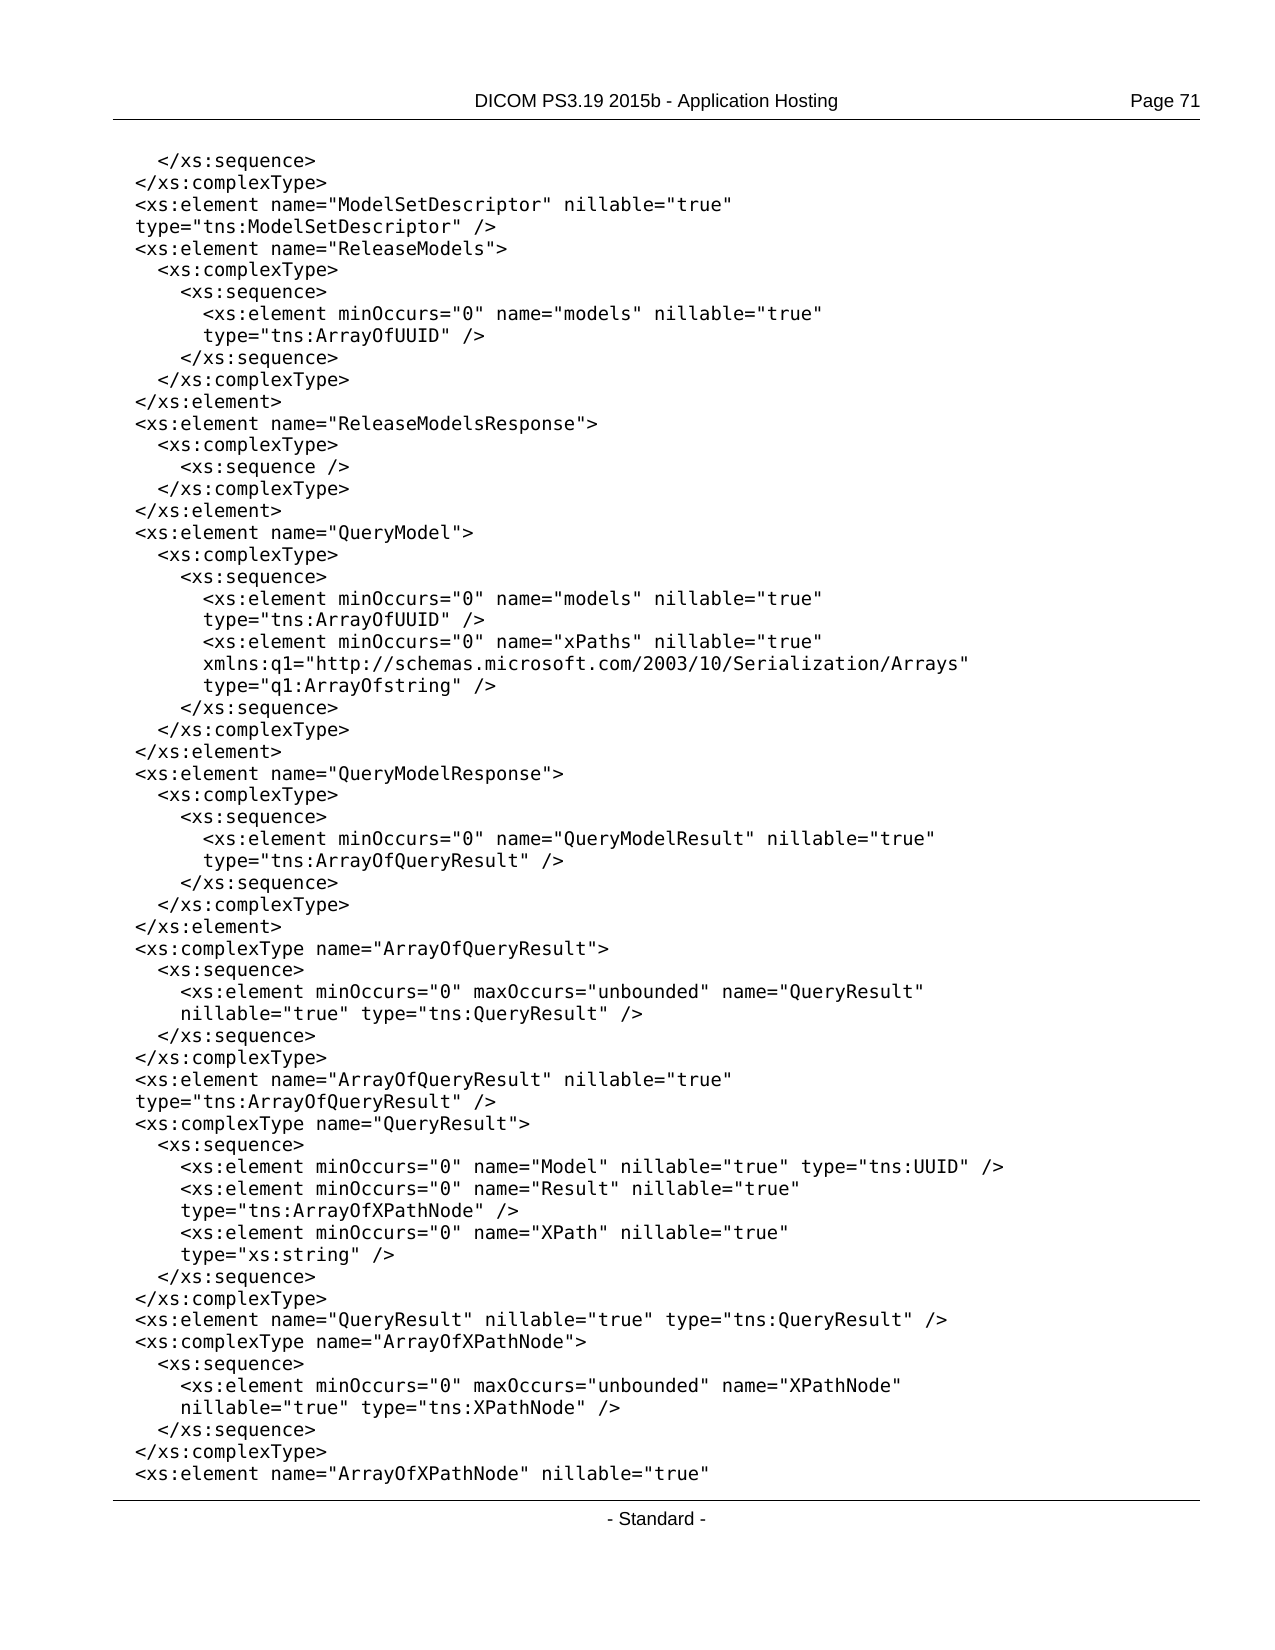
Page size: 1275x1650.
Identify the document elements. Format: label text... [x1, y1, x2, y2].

text </xs:sequence> </xs:complexType> <xs:element name="ModelSetDescriptor" nillable="true" type="tns:ModelSetDescriptor" /> <xs:element name="ReleaseModels"> <xs:complexType> <xs:sequence> <xs:element minOccurs="0" name="models" nillable="true" type="tns:ArrayOfUUID" /> </xs:sequence> </xs:complexType> </xs:element> <xs:element name="ReleaseModelsResponse"> <xs:complexType> <xs:sequence /> </xs:complexType> </xs:element> <xs:element name="QueryModel"> <xs:complexType> <xs:sequence> <xs:element minOccurs="0" name="models" nillable="true" type="tns:ArrayOfUUID" /> <xs:element minOccurs="0" name="xPaths" nillable="true" xmlns:q1="http://schemas.microsoft.com/2003/10/Serialization/Arrays" type="q1:ArrayOfstring" /> </xs:sequence> </xs:complexType> </xs:element> <xs:element name="QueryModelResponse"> <xs:complexType> <xs:sequence> <xs:element minOccurs="0" name="QueryModelResult" nillable="true" type="tns:ArrayOfQueryResult" /> </xs:sequence> </xs:complexType> </xs:element> <xs:complexType name="ArrayOfQueryResult"> <xs:sequence> <xs:element minOccurs="0" maxOccurs="unbounded" name="QueryResult" nillable="true" type="tns:QueryResult" /> </xs:sequence> </xs:complexType> <xs:element name="ArrayOfQueryResult" nillable="true" type="tns:ArrayOfQueryResult" /> <xs:complexType name="QueryResult"> <xs:sequence> <xs:element minOccurs="0" name="Model" nillable="true" type="tns:UUID" /> <xs:element minOccurs="0" name="Result" nillable="true" type="tns:ArrayOfXPathNode" /> <xs:element minOccurs="0" name="XPath" nillable="true" type="xs:string" /> </xs:sequence> </xs:complexType> <xs:element name="QueryResult" nillable="true" type="tns:QueryResult" /> <xs:complexType name="ArrayOfXPathNode"> <xs:sequence> <xs:element minOccurs="0" maxOccurs="unbounded" name="XPathNode" nillable="true" type="tns:XPathNode" /> </xs:sequence> </xs:complexType> <xs:element name="ArrayOfXPathNode" nillable="true" [112, 150, 1200, 1484]
